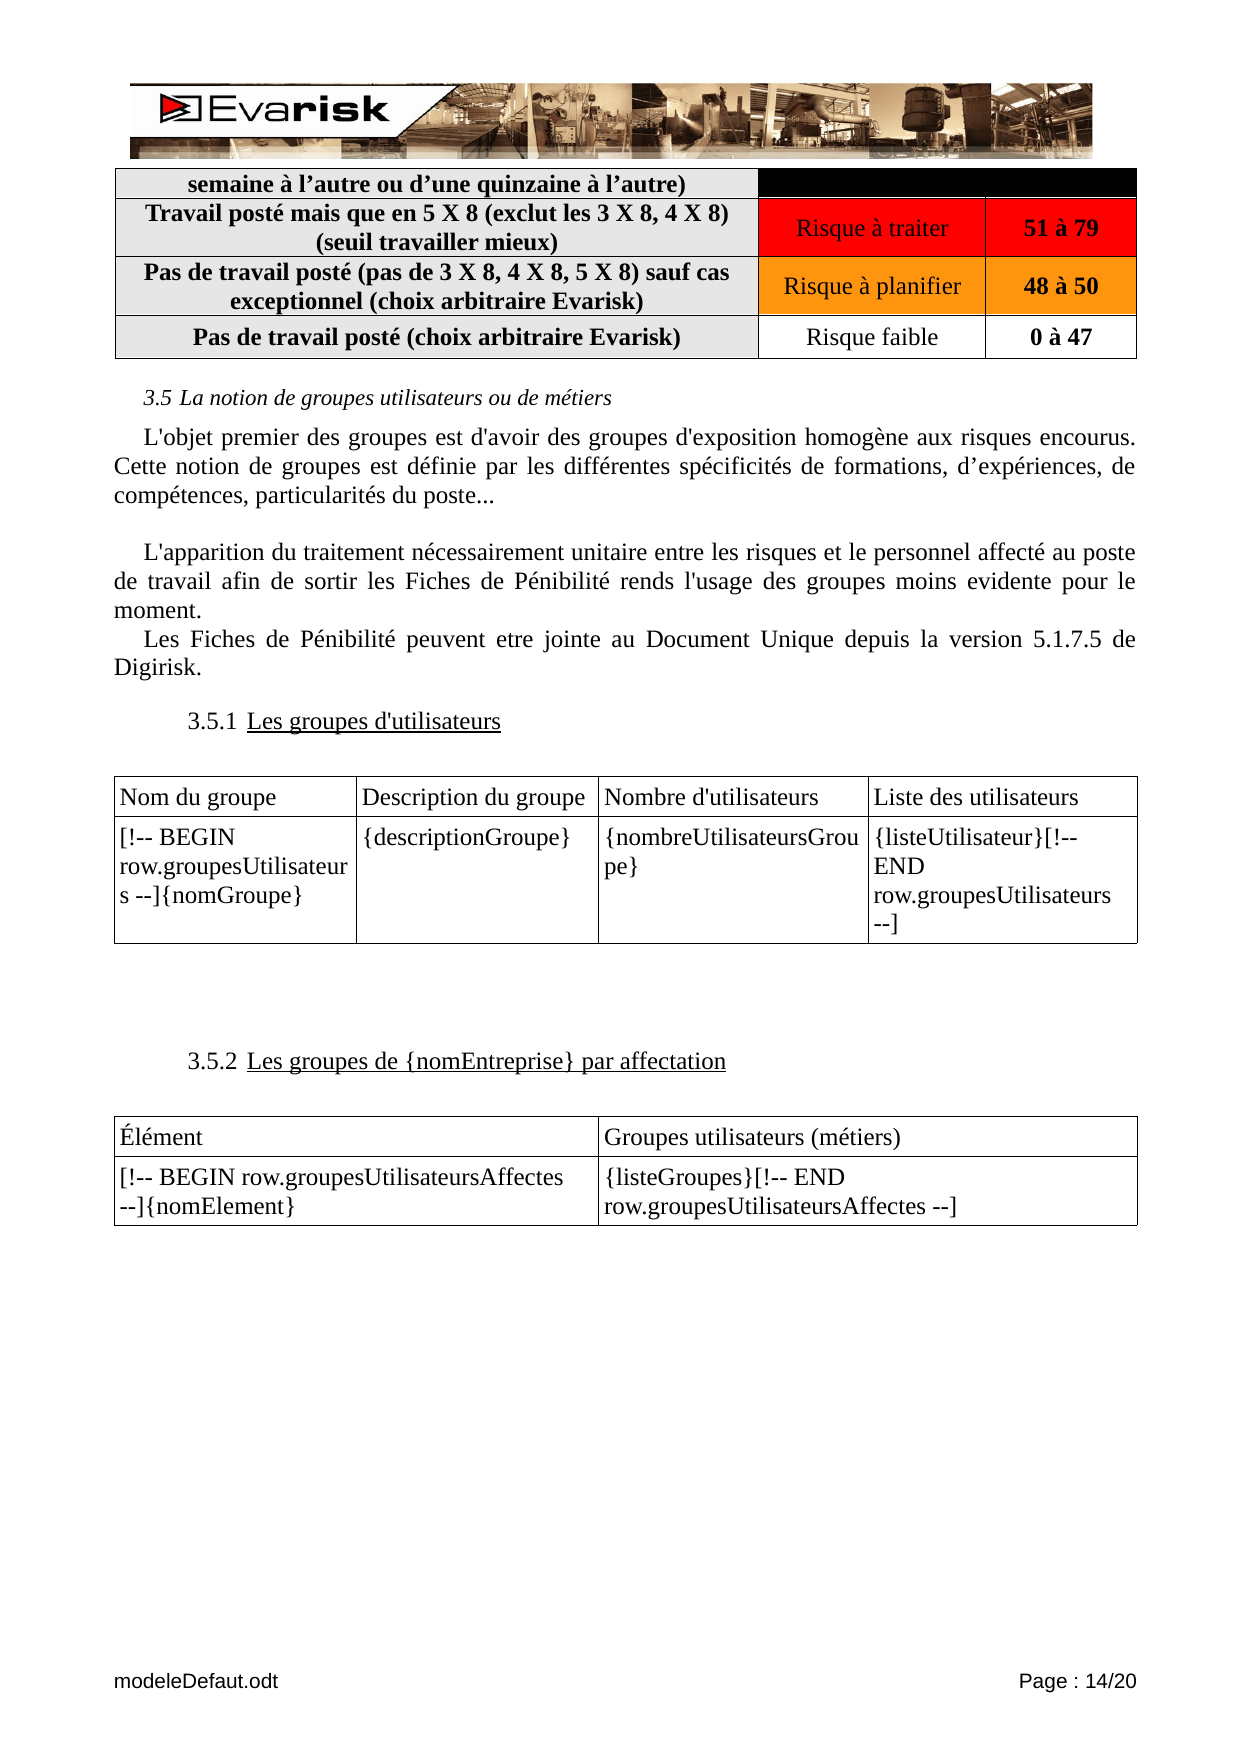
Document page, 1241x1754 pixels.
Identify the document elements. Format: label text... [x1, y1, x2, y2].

table_cell Risque à planifier [759, 257, 985, 314]
table_header Nombre d'utilisateurs [599, 777, 868, 816]
table_cell [!-- BEGIN row.groupesUtilisateurs --]{nomGroupe} [115, 817, 356, 943]
text L'objet premier des groupes est d'avoir des groupes d'exposition homogène aux risques encourus. Cette notion de groupes est définie par les différentes spécificités de formations, d’expériences, de compétences, particularités du poste... [114, 422, 1137, 509]
subtitle La notion de groupes utilisateurs ou de métiers [143, 383, 1137, 410]
table_header Description du groupe [357, 777, 598, 816]
table_cell {nombreUtilisateursGroupe} [599, 817, 868, 943]
table_cell Risque à traiter [759, 199, 985, 256]
table_header Élément [115, 1117, 598, 1156]
table_cell {descriptionGroupe} [357, 817, 598, 943]
table_cell [986, 169, 1136, 197]
table_cell {listeUtilisateur}[!-- END row.groupesUtilisateurs --] [869, 817, 1137, 943]
table_cell 48 à 50 [986, 257, 1136, 314]
text Les Fiches de Pénibilité peuvent etre jointe au Document Unique depuis la version 5.1.7.5 de Digirisk. [114, 624, 1137, 681]
table_cell Travail posté mais que en 5 X 8 (exclut les 3 X 8, 4 X 8) (seuil travailler mieux) [116, 199, 758, 256]
subtitle Les groupes de {nomEntreprise} par affectation [187, 1046, 1137, 1074]
table_cell 51 à 79 [986, 199, 1136, 256]
table_cell Pas de travail posté (choix arbitraire Evarisk) [116, 316, 758, 357]
subtitle Les groupes d'utilisateurs [187, 706, 1137, 735]
table_header Liste des utilisateurs [869, 777, 1137, 816]
table_header Nom du groupe [115, 777, 356, 816]
table_cell [!-- BEGIN row.groupesUtilisateursAffectes --]{nomElement} [115, 1157, 598, 1225]
table_cell Pas de travail posté (pas de 3 X 8, 4 X 8, 5 X 8) sauf cas exceptionnel (choix arbitraire Evarisk) [116, 257, 758, 314]
table_header Groupes utilisateurs (métiers) [599, 1117, 1137, 1156]
table_cell {listeGroupes}[!-- END row.groupesUtilisateursAffectes --] [599, 1157, 1137, 1225]
table_cell Risque faible [759, 316, 985, 357]
text L'apparition du traitement nécessairement unitaire entre les risques et le personnel affecté au poste de travail afin de sortir les Fiches de Pénibilité rends l'usage des groupes moins evidente pour le moment. [114, 537, 1137, 624]
table_cell [759, 169, 985, 197]
table_cell 0 à 47 [986, 316, 1136, 357]
